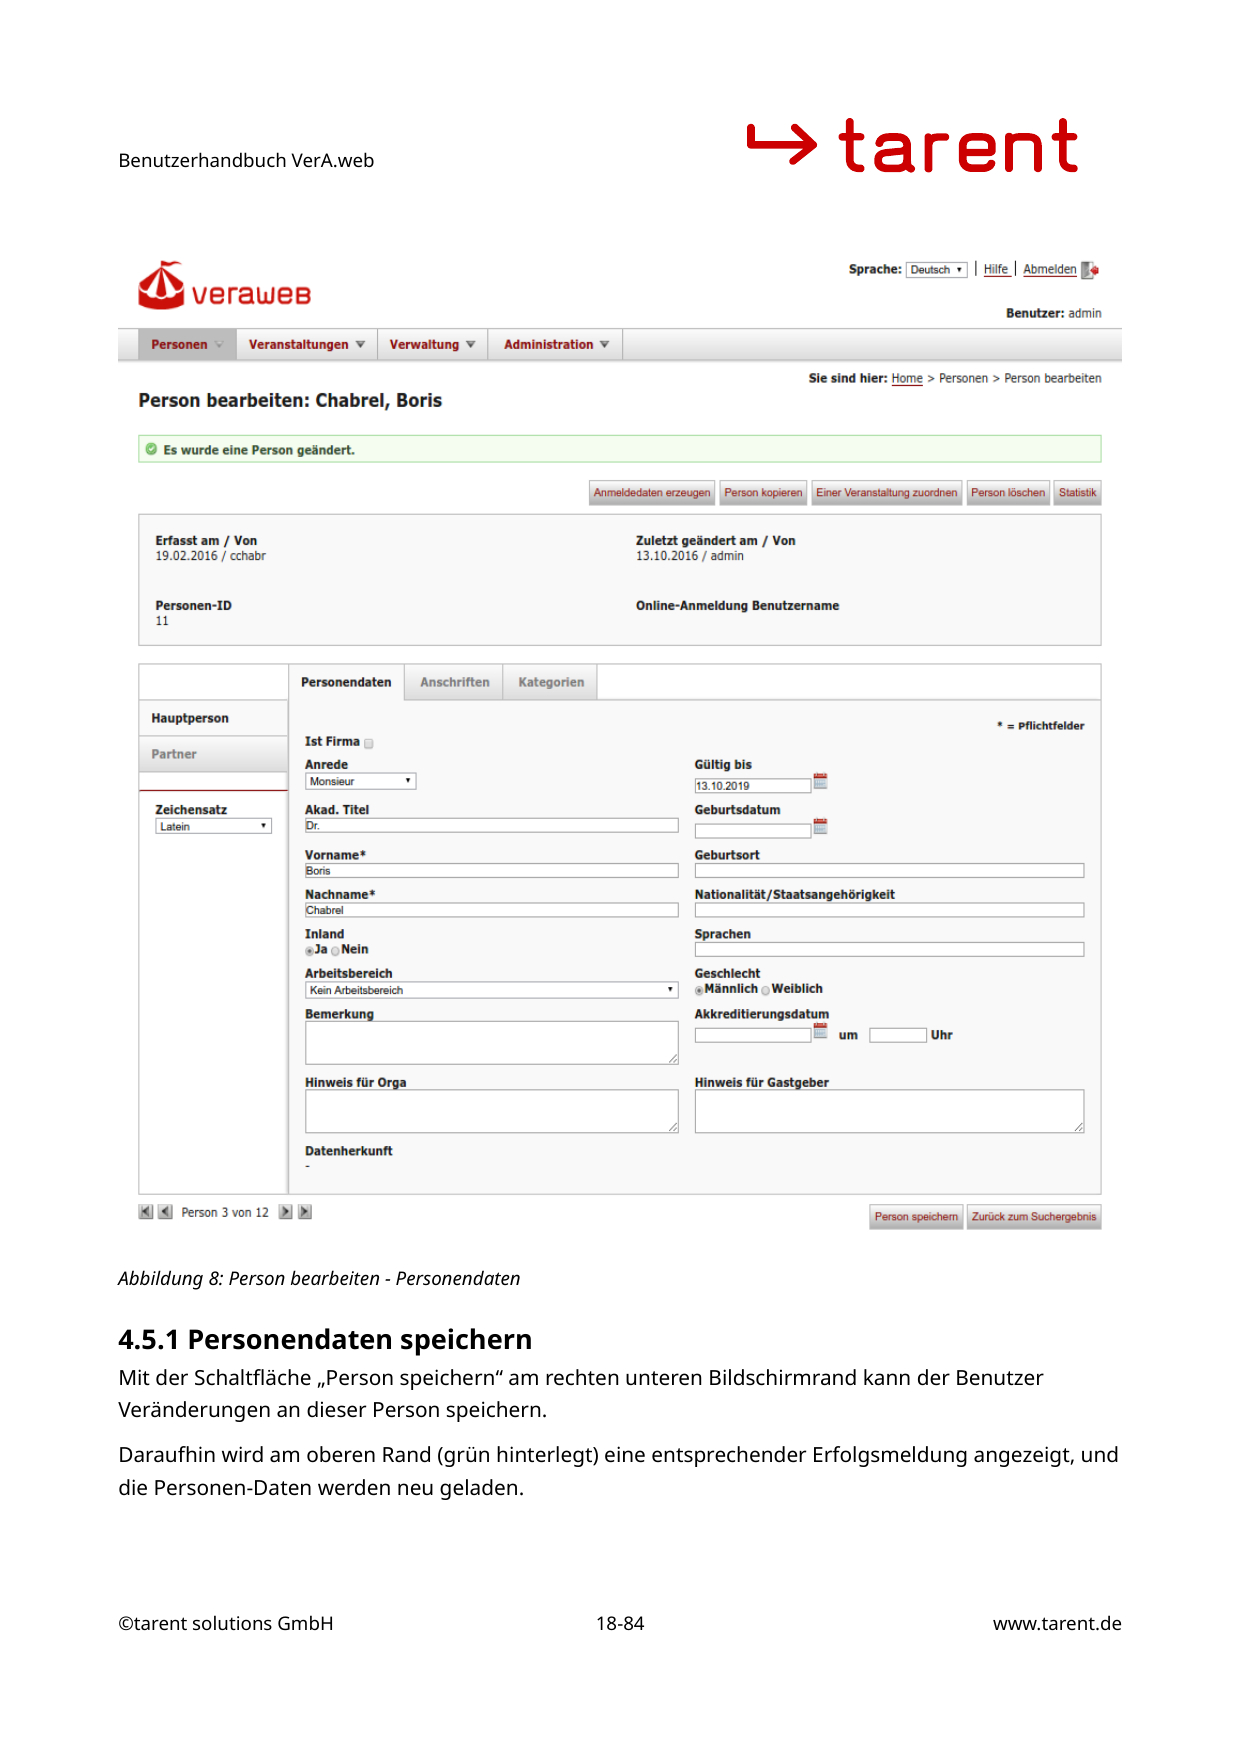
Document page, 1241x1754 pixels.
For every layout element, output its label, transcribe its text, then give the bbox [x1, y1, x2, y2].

picture [118, 255, 1122, 1239]
subtitle [118, 232, 1122, 255]
text Mit der Schaltfläche „Person speichern“ am rechten unteren Bildschirmrand kann der Benutzer Veränderungen an dieser Person speichern. [118, 1363, 1122, 1424]
text Abbildung 8: Person bearbeiten - Personendaten [118, 1239, 1122, 1291]
subtitle Personendaten speichern [118, 1291, 1122, 1357]
text Daraufhin wird am oberen Rand (grün hinterlegt) eine entsprechender Erfolgsmeldung angezeigt, und die Personen-Daten werden neu geladen. [118, 1440, 1122, 1501]
